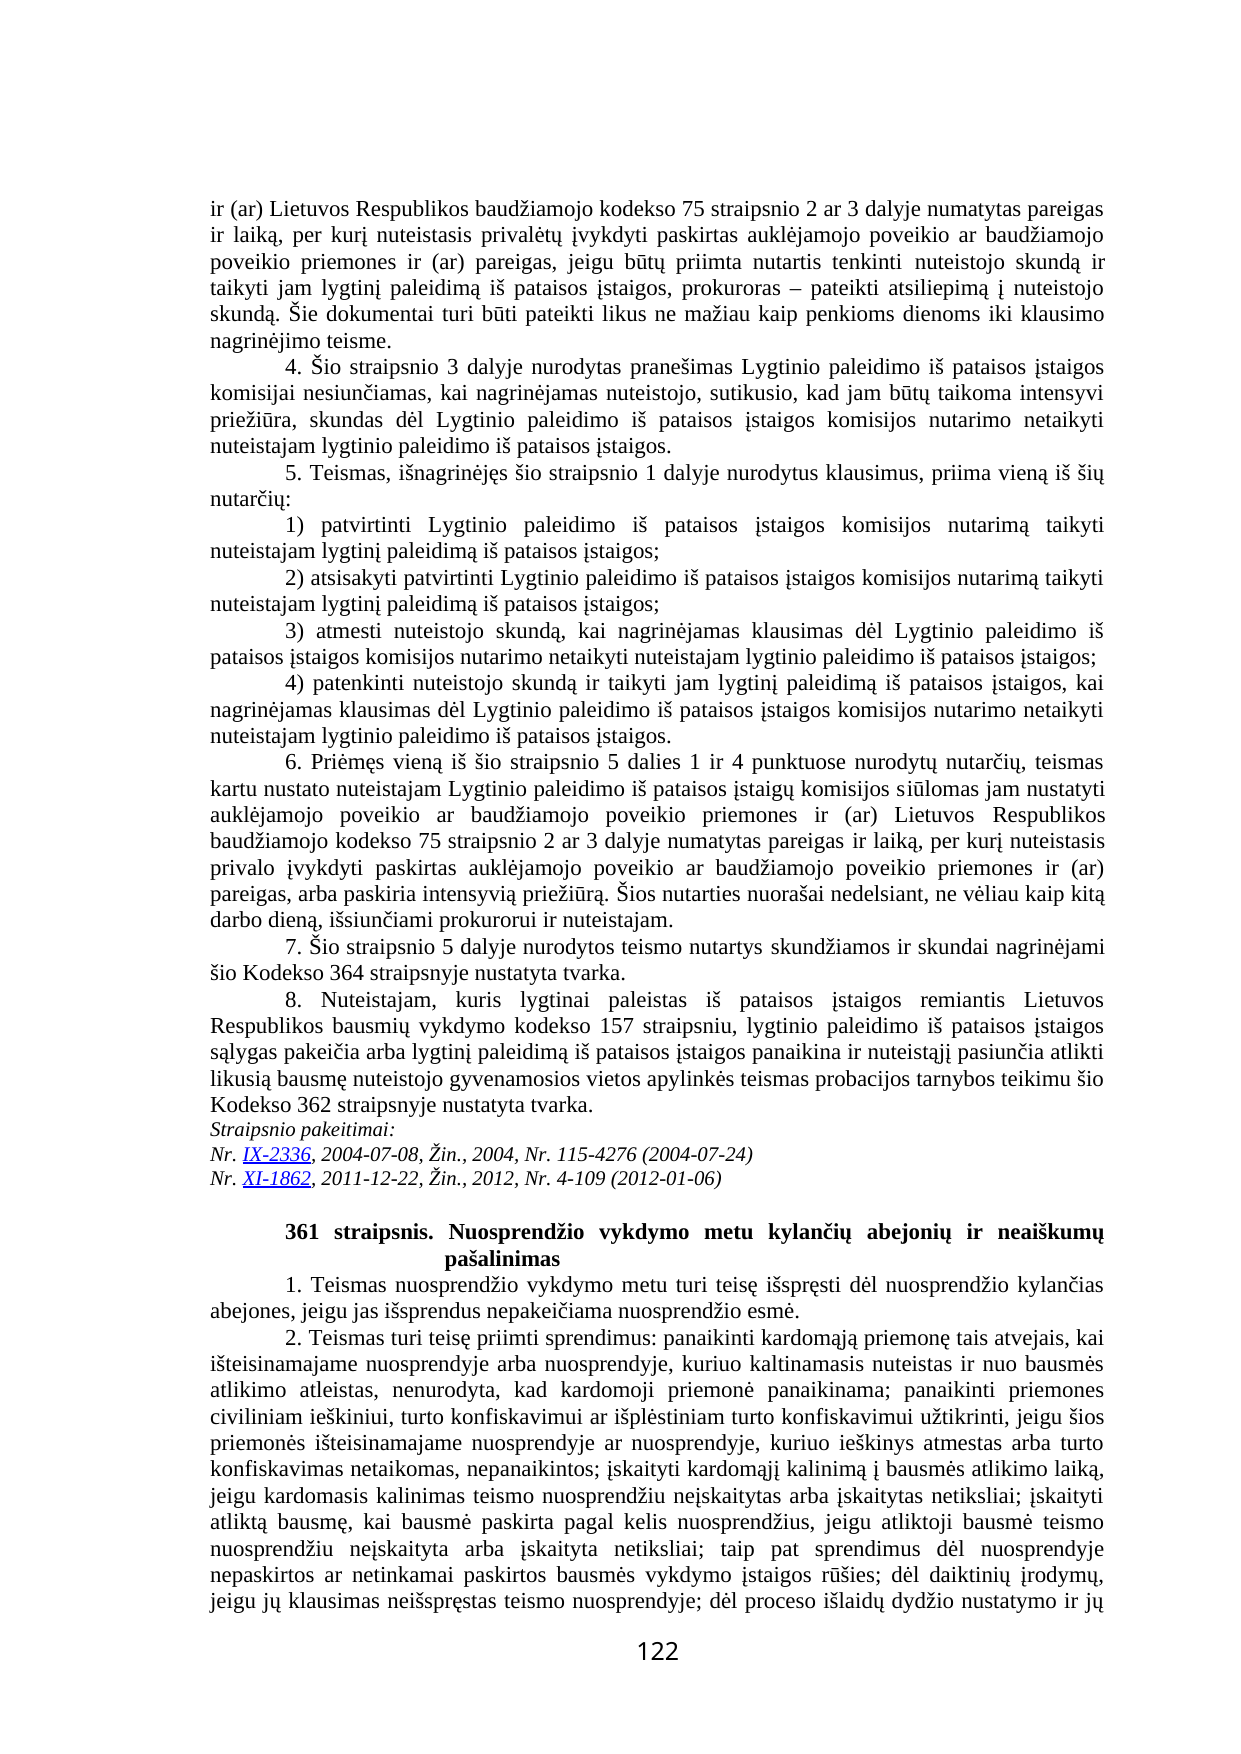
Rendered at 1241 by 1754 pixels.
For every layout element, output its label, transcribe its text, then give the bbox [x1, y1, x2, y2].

text ir (ar) Lietuvos Respublikos baudžiamojo kodekso 75 straipsnio 2 ar 3 dalyje numatytas pareigas ir laiką, per kurį nuteistasis privalėtų įvykdyti paskirtas auklėjamojo poveikio ar baudžiamojo poveikio priemones ir (ar) pareigas, jeigu būtų priimta nutartis tenkinti nuteistojo skundą ir taikyti jam lygtinį paleidimą iš pataisos įstaigos, prokuroras – pateikti atsiliepimą į nuteistojo skundą. Šie dokumentai turi būti pateikti likus ne mažiau kaip penkioms dienoms iki klausimo nagrinėjimo teisme. [210, 195, 1106, 353]
text 6. Priėmęs vieną iš šio straipsnio 5 dalies 1 ir 4 punktuose nurodytų nutarčių, teismas kartu nustato nuteistajam Lygtinio paleidimo iš pataisos įstaigų komisijos siūlomas jam nustatyti auklėjamojo poveikio ar baudžiamojo poveikio priemones ir (ar) Lietuvos Respublikos baudžiamojo kodekso 75 straipsnio 2 ar 3 dalyje numatytas pareigas ir laiką, per kurį nuteistasis privalo įvykdyti paskirtas auklėjamojo poveikio ar baudžiamojo poveikio priemones ir (ar) pareigas, arba paskiria intensyvią priežiūrą. Šios nutarties nuorašai nedelsiant, ne vėliau kaip kitą darbo dieną, išsiunčiami prokurorui ir nuteistajam. [210, 748, 1106, 933]
text 2. Teismas turi teisę priimti sprendimus: panaikinti kardomąją priemonę tais atvejais, kai išteisinamajame nuosprendyje arba nuosprendyje, kuriuo kaltinamasis nuteistas ir nuo bausmės atlikimo atleistas, nenurodyta, kad kardomoji priemonė panaikinama; panaikinti priemones civiliniam ieškiniui, turto konfiskavimui ar išplėstiniam turto konfiskavimui užtikrinti, jeigu šios priemonės išteisinamajame nuosprendyje ar nuosprendyje, kuriuo ieškinys atmestas arba turto konfiskavimas netaikomas, nepanaikintos; įskaityti kardomąjį kalinimą į bausmės atlikimo laiką, jeigu kardomasis kalinimas teismo nuosprendžiu neįskaitytas arba įskaitytas netiksliai; įskaityti atliktą bausmę, kai bausmė paskirta pagal kelis nuosprendžius, jeigu atliktoji bausmė teismo nuosprendžiu neįskaityta arba įskaityta netiksliai; taip pat sprendimus dėl nuosprendyje nepaskirtos ar netinkamai paskirtos bausmės vykdymo įstaigos rūšies; dėl daiktinių įrodymų, jeigu jų klausimas neišspręstas teismo nuosprendyje; dėl proceso išlaidų dydžio nustatymo ir jų [210, 1324, 1106, 1614]
text Nr. XI-1862, 2011-12-22, Žin., 2012, Nr. 4-109 (2012-01-06) [210, 1166, 1106, 1189]
text 7. Šio straipsnio 5 dalyje nurodytos teismo nutartys skundžiamos ir skundai nagrinėjami šio Kodekso 364 straipsnyje nustatyta tvarka. [210, 933, 1106, 986]
text 1) patvirtinti Lygtinio paleidimo iš pataisos įstaigos komisijos nutarimą taikyti nuteistajam lygtinį paleidimą iš pataisos įstaigos; [210, 511, 1106, 564]
text 361 straipsnis. Nuosprendžio vykdymo metu kylančių abejonių ir neaiškumų pašalinimas [285, 1218, 1106, 1271]
text 1. Teismas nuosprendžio vykdymo metu turi teisę išspręsti dėl nuosprendžio kylančias abejones, jeigu jas išsprendus nepakeičiama nuosprendžio esmė. [210, 1271, 1106, 1324]
text 2) atsisakyti patvirtinti Lygtinio paleidimo iš pataisos įstaigos komisijos nutarimą taikyti nuteistajam lygtinį paleidimą iš pataisos įstaigos; [210, 564, 1106, 617]
text 3) atmesti nuteistojo skundą, kai nagrinėjamas klausimas dėl Lygtinio paleidimo iš pataisos įstaigos komisijos nutarimo netaikyti nuteistajam lygtinio paleidimo iš pataisos įstaigos; [210, 617, 1106, 669]
text Nr. IX-2336, 2004-07-08, Žin., 2004, Nr. 115-4276 (2004-07-24) [210, 1141, 1106, 1166]
text 4. Šio straipsnio 3 dalyje nurodytas pranešimas Lygtinio paleidimo iš pataisos įstaigos komisijai nesiunčiamas, kai nagrinėjamas nuteistojo, sutikusio, kad jam būtų taikoma intensyvi priežiūra, skundas dėl Lygtinio paleidimo iš pataisos įstaigos komisijos nutarimo netaikyti nuteistajam lygtinio paleidimo iš pataisos įstaigos. [210, 353, 1106, 458]
text Straipsnio pakeitimai: [210, 1117, 1106, 1141]
text 8. Nuteistajam, kuris lygtinai paleistas iš pataisos įstaigos remiantis Lietuvos Respublikos bausmių vykdymo kodekso 157 straipsniu, lygtinio paleidimo iš pataisos įstaigos sąlygas pakeičia arba lygtinį paleidimą iš pataisos įstaigos panaikina ir nuteistąjį pasiunčia atlikti likusią bausmę nuteistojo gyvenamosios vietos apylinkės teismas probacijos tarnybos teikimu šio Kodekso 362 straipsnyje nustatyta tvarka. [210, 986, 1106, 1117]
text 4) patenkinti nuteistojo skundą ir taikyti jam lygtinį paleidimą iš pataisos įstaigos, kai nagrinėjamas klausimas dėl Lygtinio paleidimo iš pataisos įstaigos komisijos nutarimo netaikyti nuteistajam lygtinio paleidimo iš pataisos įstaigos. [210, 669, 1106, 748]
text 5. Teismas, išnagrinėjęs šio straipsnio 1 dalyje nurodytus klausimus, priima vieną iš šių nutarčių: [210, 458, 1106, 511]
